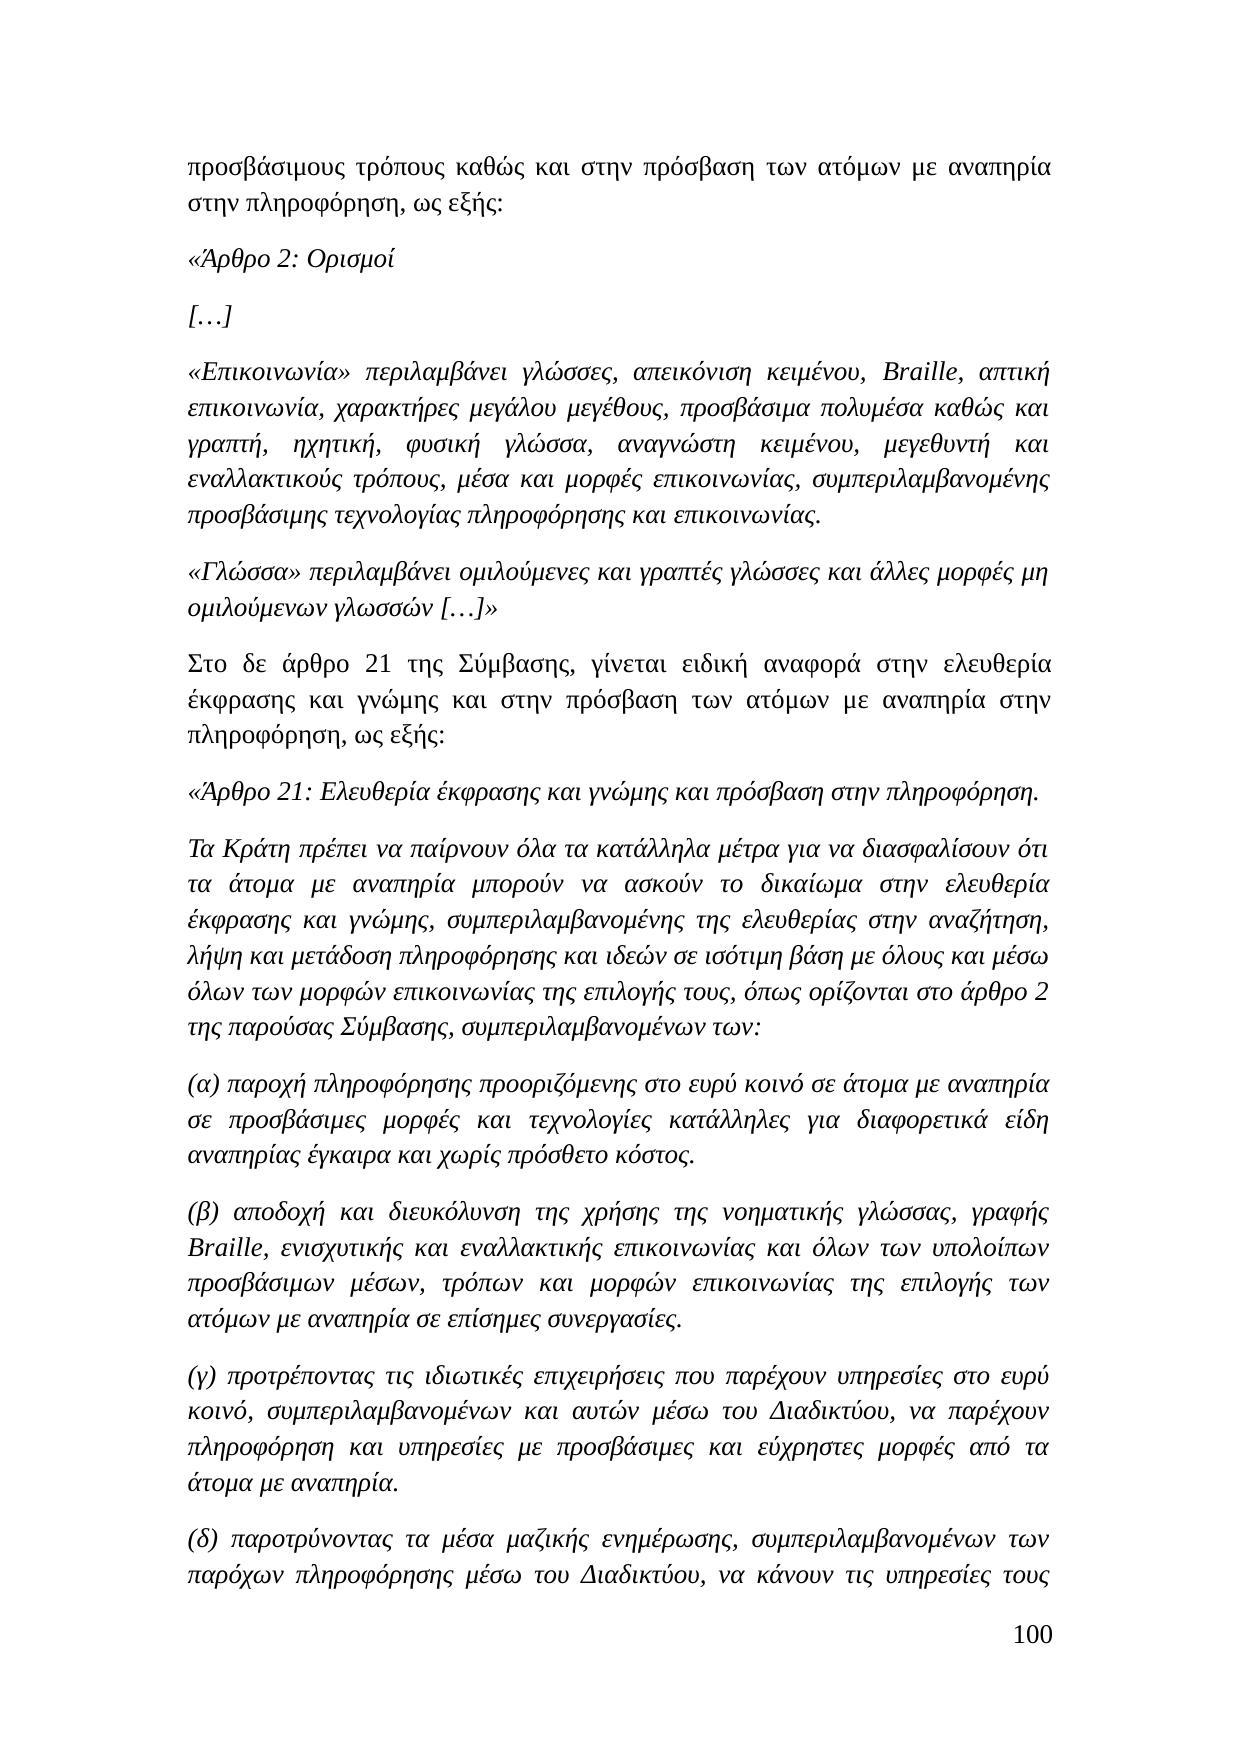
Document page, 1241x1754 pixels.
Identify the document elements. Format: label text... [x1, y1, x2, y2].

text (β) αποδοχή και διευκόλυνση της χρήσης της νοηματικής γλώσσας, γραφής Braille, ενισχυτικής και εναλλακτικής επικοινωνίας και όλων των υπολοίπων προσβάσιμων μέσων, τρόπων και μορφών επικοινωνίας της επιλογής των ατόμων με αναπηρία σε επίσημες συνεργασίες. [187, 1195, 1053, 1333]
text Τα Κράτη πρέπει να παίρνουν όλα τα κατάλληλα μέτρα για να διασφαλίσουν ότι τα άτομα με αναπηρία μπορούν να ασκούν το δικαίωμα στην ελευθερία έκφρασης και γνώμης, συμπεριλαμβανομένης της ελευθερίας στην αναζήτηση, λήψη και μετάδοση πληροφόρησης και ιδεών σε ισότιμη βάση με όλους και μέσω όλων των μορφών επικοινωνίας της επιλογής τους, όπως ορίζονται στο άρθρο 2 της παρούσας Σύμβασης, συμπεριλαμβανομένων των: [187, 832, 1053, 1042]
text «Γλώσσα» περιλαμβάνει ομιλούμενες και γραπτές γλώσσες και άλλες μορφές μη ομιλούμενων γλωσσών […]» [187, 555, 1053, 622]
text «Άρθρο 2: Ορισμοί [187, 242, 1053, 273]
text (α) παροχή πληροφόρησης προοριζόμενης στο ευρύ κοινό σε άτομα με αναπηρία σε προσβάσιμες μορφές και τεχνολογίες κατάλληλες για διαφορετικά είδη αναπηρίας έγκαιρα και χωρίς πρόσθετο κόστος. [187, 1067, 1053, 1169]
text Στο δε άρθρο 21 της Σύμβασης, γίνεται ειδική αναφορά στην ελευθερία έκφρασης και γνώμης και στην πρόσβαση των ατόμων με αναπηρία στην πληροφόρηση, ως εξής: [187, 647, 1053, 750]
text (γ) προτρέποντας τις ιδιωτικές επιχειρήσεις που παρέχουν υπηρεσίες στο ευρύ κοινό, συμπεριλαμβανομένων και αυτών μέσω του Διαδικτύου, να παρέχουν πληροφόρηση και υπηρεσίες με προσβάσιμες και εύχρηστες μορφές από τα άτομα με αναπηρία. [187, 1359, 1053, 1497]
text (δ) παροτρύνοντας τα μέσα μαζικής ενημέρωσης, συμπεριλαμβανομένων των παρόχων πληροφόρησης μέσω του Διαδικτύου, να κάνουν τις υπηρεσίες τους [187, 1522, 1053, 1589]
text «Άρθρο 21: Ελευθερία έκφρασης και γνώμης και πρόσβαση στην πληροφόρηση. [187, 775, 1053, 806]
text […] [187, 299, 1053, 330]
text «Επικοινωνία» περιλαμβάνει γλώσσες, απεικόνιση κειμένου, Braille, απτική επικοινωνία, χαρακτήρες μεγάλου μεγέθους, προσβάσιμα πολυμέσα καθώς και γραπτή, ηχητική, φυσική γλώσσα, αναγνώστη κειμένου, μεγεθυντή και εναλλακτικούς τρόπους, μέσα και μορφές επικοινωνίας, συμπεριλαμβανομένης προσβάσιμης τεχνολογίας πληροφόρησης και επικοινωνίας. [187, 355, 1053, 529]
text προσβάσιμους τρόπους καθώς και στην πρόσβαση των ατόμων με αναπηρία στην πληροφόρηση, ως εξής: [187, 150, 1053, 217]
